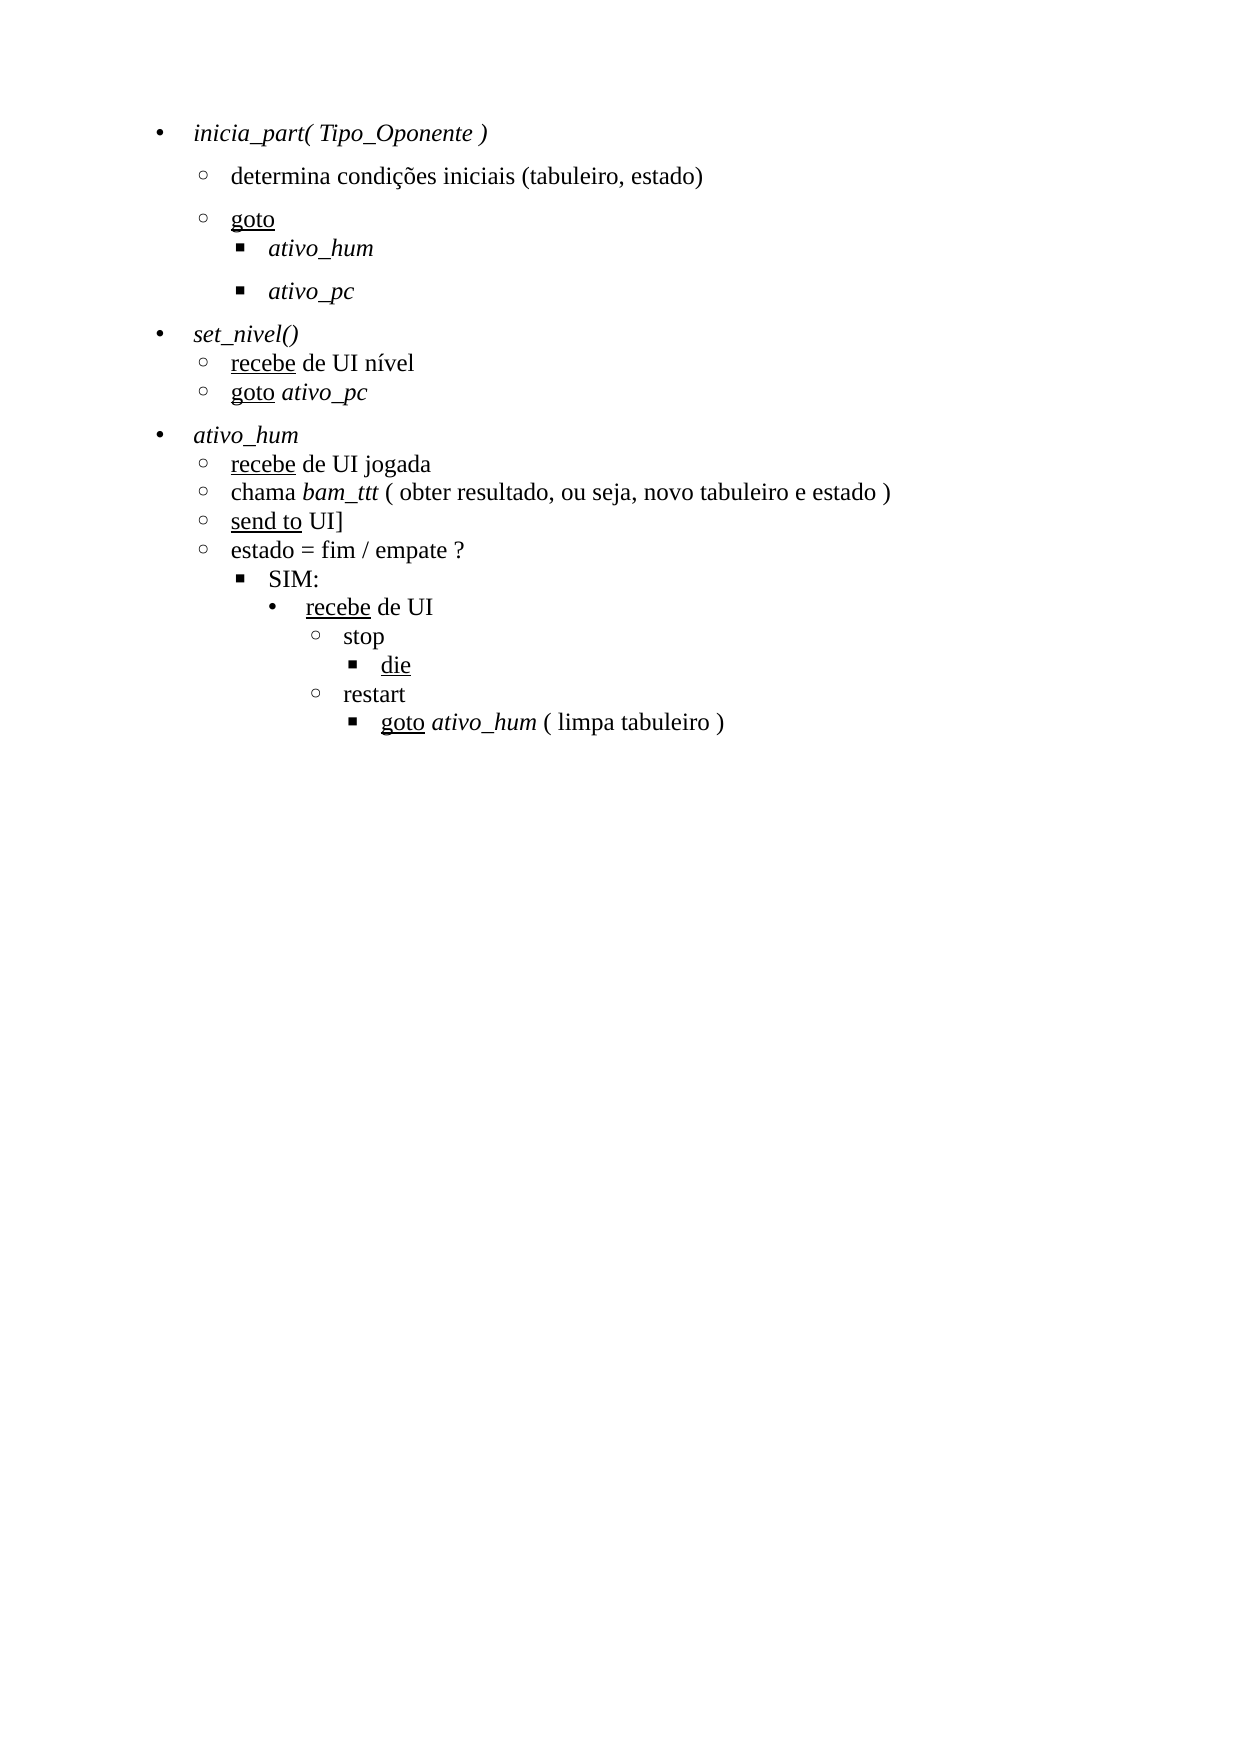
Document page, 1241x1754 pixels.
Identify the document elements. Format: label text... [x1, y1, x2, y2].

list send to UI] [193, 506, 1122, 535]
list set_nivel() [156, 319, 1122, 348]
list recebe de UI nível [193, 348, 1122, 377]
list ativo_hum [156, 420, 1122, 449]
list recebe de UI jogada [193, 449, 1122, 477]
list ativo_pc [231, 276, 1122, 305]
list estado = fim / empate ? [193, 535, 1122, 564]
list die [343, 650, 1122, 679]
list goto [193, 204, 1122, 233]
list inicia_part( Tipo_Oponente ) [156, 118, 1122, 147]
list goto ativo_hum ( limpa tabuleiro ) [343, 707, 1122, 736]
list restart [306, 679, 1122, 707]
list SIM: [231, 564, 1122, 592]
list stop [306, 621, 1122, 650]
list determina condições iniciais (tabuleiro, estado) [193, 161, 1122, 190]
list recebe de UI [268, 592, 1122, 621]
list goto ativo_pc [193, 377, 1122, 406]
list chama bam_ttt ( obter resultado, ou seja, novo tabuleiro e estado ) [193, 477, 1122, 506]
list ativo_hum [231, 233, 1122, 262]
